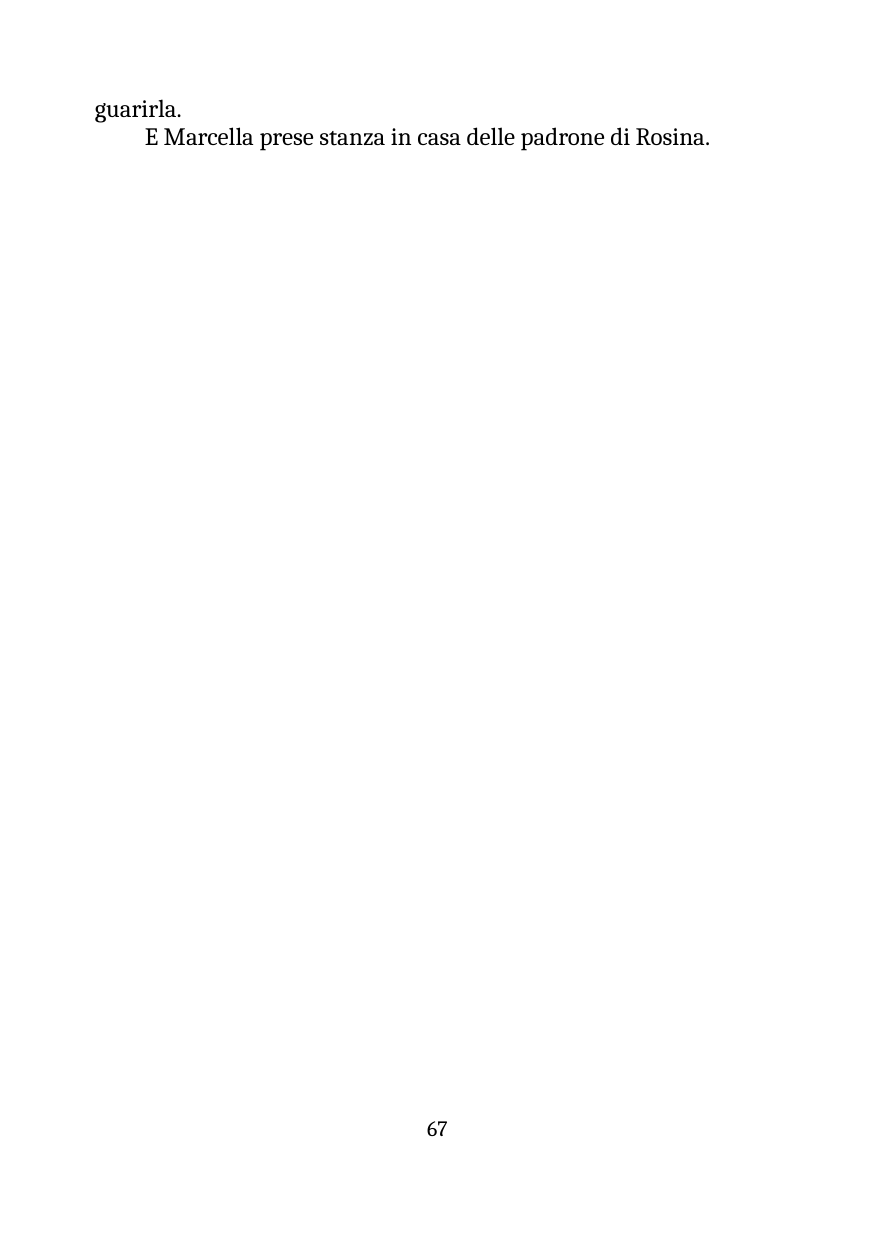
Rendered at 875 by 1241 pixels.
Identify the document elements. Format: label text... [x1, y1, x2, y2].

text E Marcella prese stanza in casa delle padrone di Rosina. [94, 123, 779, 152]
text guarirla. [94, 94, 779, 123]
